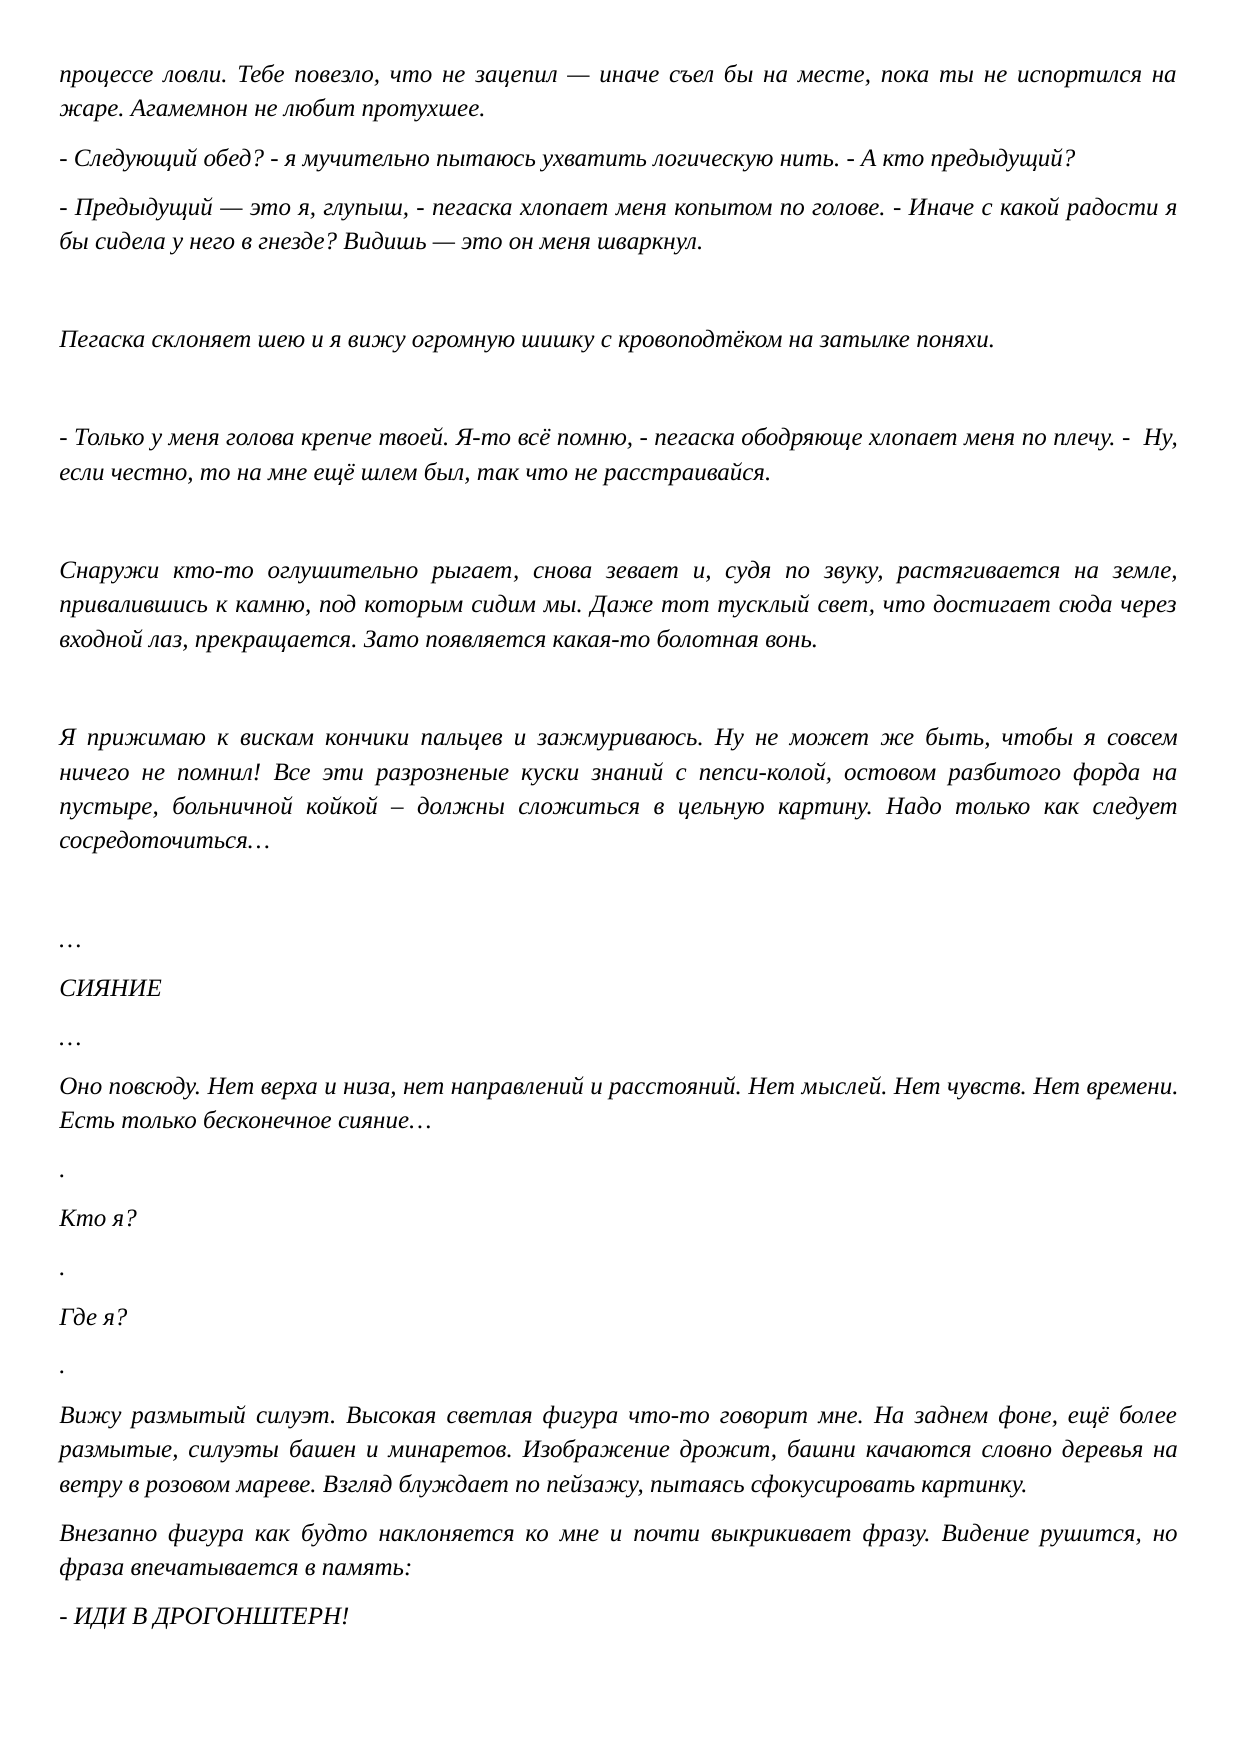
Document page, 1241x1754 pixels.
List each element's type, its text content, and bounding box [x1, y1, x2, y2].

text Кто я? [59, 1203, 1181, 1232]
text - ИДИ В ДРОГОНШТЕРН! [59, 1601, 1181, 1630]
text - Следующий обед? - я мучительно пытаюсь ухватить логическую нить. - А кто предыдущий? [59, 143, 1181, 171]
text Я прижимаю к вискам кончики пальцев и зажмуриваюсь. Ну не может же быть, чтобы я совсем ничего не помнил! Все эти разрозненые куски знаний с пепси-колой, остовом разбитого форда на пустыре, больничной койкой – должны сложиться в цельную картину. Надо только как следует сосредоточиться… [59, 722, 1181, 854]
text Внезапно фигура как будто наклоняется ко мне и почти выкрикивает фразу. Видение рушится, но фраза впечатывается в память: [59, 1518, 1181, 1581]
text Снаружи кто-то оглушительно рыгает, снова зевает и, судя по звуку, растягивается на земле, привалившись к камню, под которым сидим мы. Даже тот тусклый свет, что достигает сюда через входной лаз, прекращается. Зато появляется какая-то болотная вонь. [59, 555, 1181, 653]
text Где я? [59, 1302, 1181, 1330]
text - Только у меня голова крепче твоей. Я-то всё помню, - пегаска ободряюще хлопает меня по плечу. - Ну, если честно, то на мне ещё шлем был, так что не расстраивайся. [59, 422, 1181, 486]
text Вижу размытый силуэт. Высокая светлая фигура что-то говорит мне. На заднем фоне, ещё более размытые, силуэты башен и минаретов. Изображение дрожит, башни качаются словно деревья на ветру в розовом мареве. Взгляд блуждает по пейзажу, пытаясь сфокусировать картинку. [59, 1400, 1181, 1497]
text … [59, 924, 1181, 952]
text . [59, 1252, 1181, 1281]
text СИЯНИЕ [59, 973, 1181, 1001]
text Оно повсюду. Нет верха и низа, нет направлений и расстояний. Нет мыслей. Нет чувств. Нет времени. Есть только бесконечное сияние… [59, 1071, 1181, 1134]
text … [59, 1022, 1181, 1051]
text . [59, 1351, 1181, 1379]
text . [59, 1154, 1181, 1183]
text процессе ловли. Тебе повезло, что не зацепил — иначе съел бы на месте, пока ты не испортился на жаре. Агамемнон не любит протухшее. [59, 59, 1181, 122]
text - Предыдущий — это я, глупыш, - пегаска хлопает меня копытом по голове. - Иначе с какой радости я бы сидела у него в гнезде? Видишь — это он меня шваркнул. [59, 192, 1181, 255]
text Пегаска склоняет шею и я вижу огромную шишку с кровоподтёком на затылке поняхи. [59, 324, 1181, 353]
